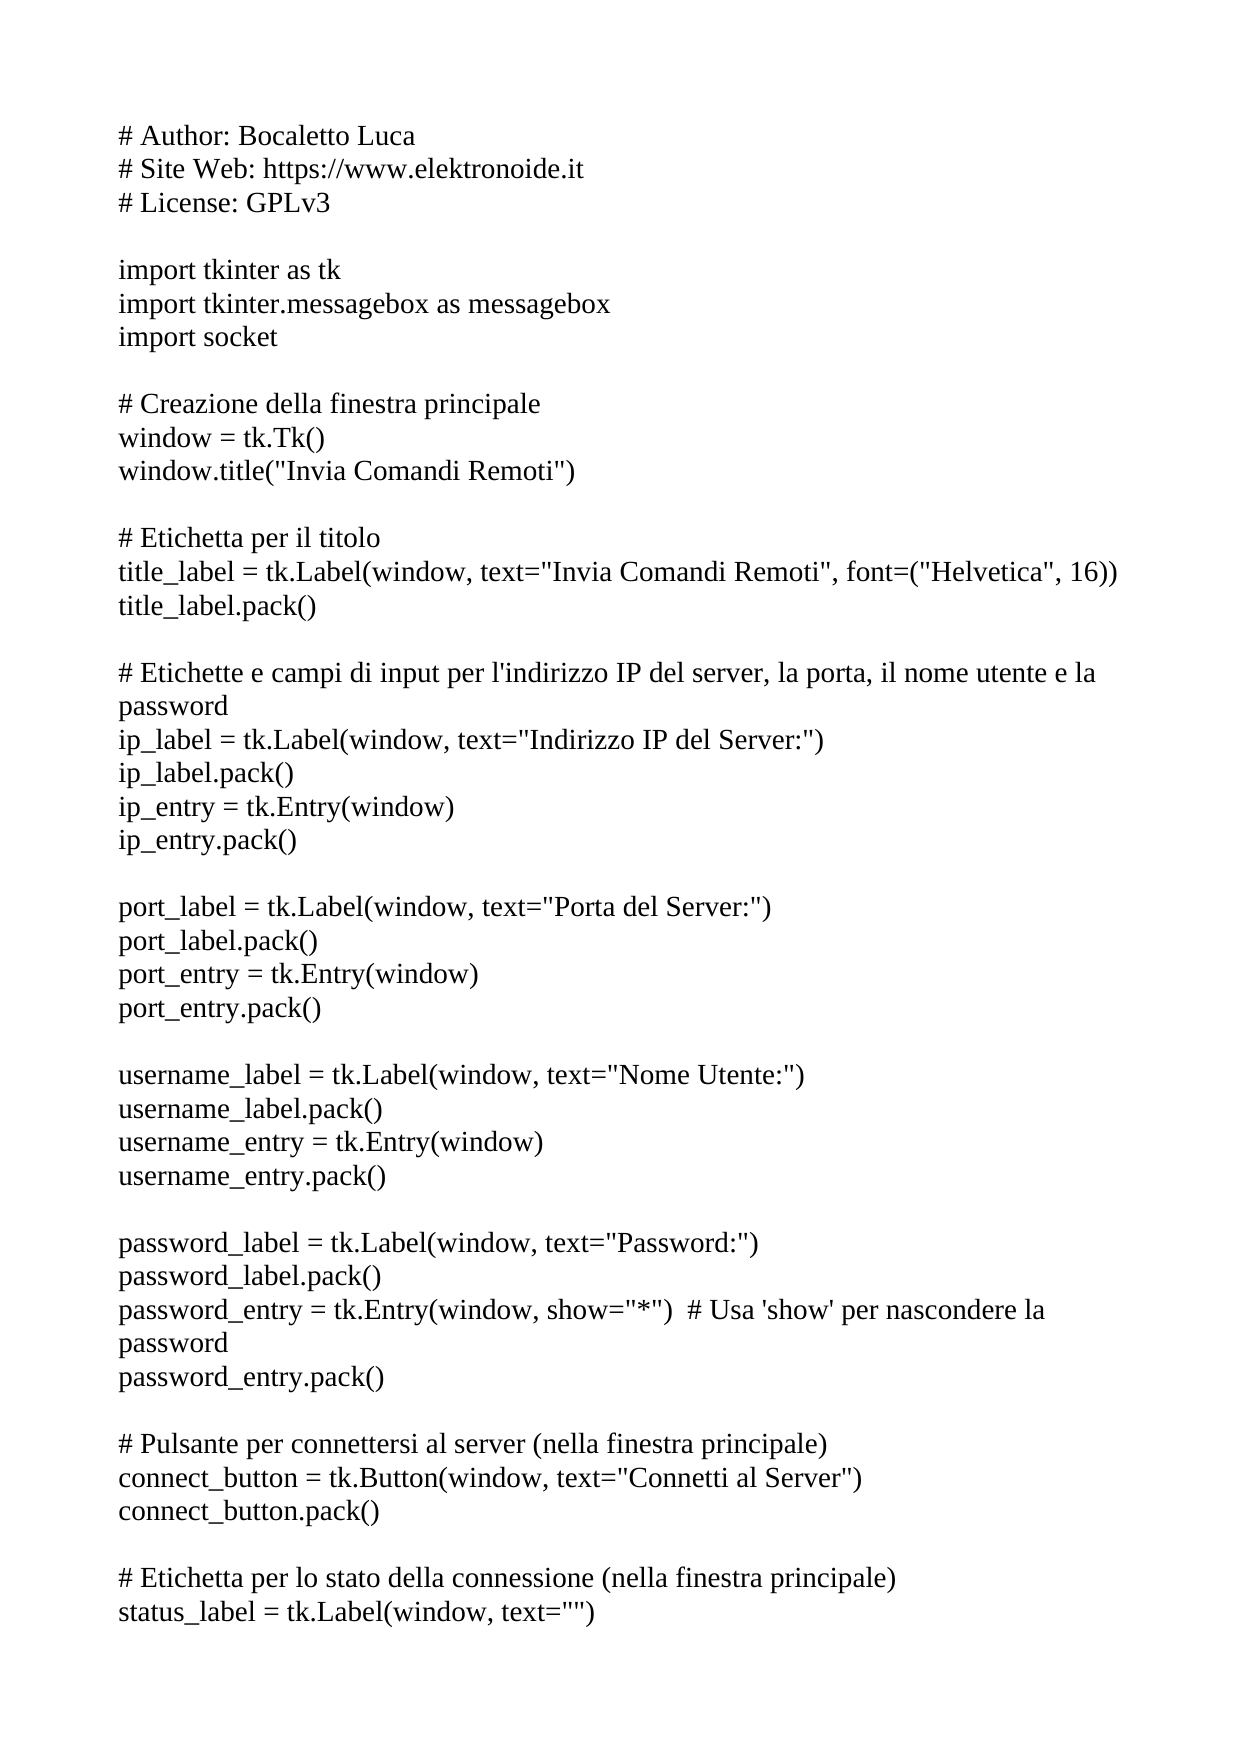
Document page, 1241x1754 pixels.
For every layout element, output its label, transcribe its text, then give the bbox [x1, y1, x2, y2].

text username_entry = tk.Entry(window) [118, 1124, 1122, 1158]
text import tkinter as tk [118, 252, 1122, 286]
text ip_entry = tk.Entry(window) [118, 789, 1122, 822]
text # Etichetta per il titolo [118, 521, 1122, 554]
text ip_label = tk.Label(window, text="Indirizzo IP del Server:") [118, 722, 1122, 755]
text port_label = tk.Label(window, text="Porta del Server:") [118, 889, 1122, 923]
text # License: GPLv3 [118, 185, 1122, 219]
text port_entry.pack() [118, 990, 1122, 1024]
text password_label.pack() [118, 1258, 1122, 1292]
text connect_button = tk.Button(window, text="Connetti al Server") [118, 1460, 1122, 1493]
text # Etichetta per lo stato della connessione (nella finestra principale) [118, 1560, 1122, 1594]
text password_entry.pack() [118, 1359, 1122, 1393]
text # Creazione della finestra principale [118, 386, 1122, 420]
text # Author: Bocaletto Luca [118, 118, 1122, 152]
text password_entry = tk.Entry(window, show="*") # Usa 'show' per nascondere la password [118, 1292, 1122, 1359]
text status_label = tk.Label(window, text="") [118, 1594, 1122, 1627]
text import tkinter.messagebox as messagebox [118, 286, 1122, 319]
text window = tk.Tk() [118, 420, 1122, 453]
text username_label.pack() [118, 1091, 1122, 1124]
text # Etichette e campi di input per l'indirizzo IP del server, la porta, il nome utente e la password [118, 655, 1122, 722]
text port_label.pack() [118, 923, 1122, 957]
text port_entry = tk.Entry(window) [118, 957, 1122, 990]
text title_label = tk.Label(window, text="Invia Comandi Remoti", font=("Helvetica", 16)) [118, 554, 1122, 588]
text title_label.pack() [118, 588, 1122, 621]
text ip_entry.pack() [118, 822, 1122, 856]
text # Pulsante per connettersi al server (nella finestra principale) [118, 1426, 1122, 1460]
text window.title("Invia Comandi Remoti") [118, 453, 1122, 487]
text import socket [118, 319, 1122, 353]
text # Site Web: https://www.elektronoide.it [118, 152, 1122, 185]
text ip_label.pack() [118, 755, 1122, 789]
text username_entry.pack() [118, 1158, 1122, 1191]
text connect_button.pack() [118, 1493, 1122, 1527]
text username_label = tk.Label(window, text="Nome Utente:") [118, 1057, 1122, 1091]
text password_label = tk.Label(window, text="Password:") [118, 1225, 1122, 1258]
